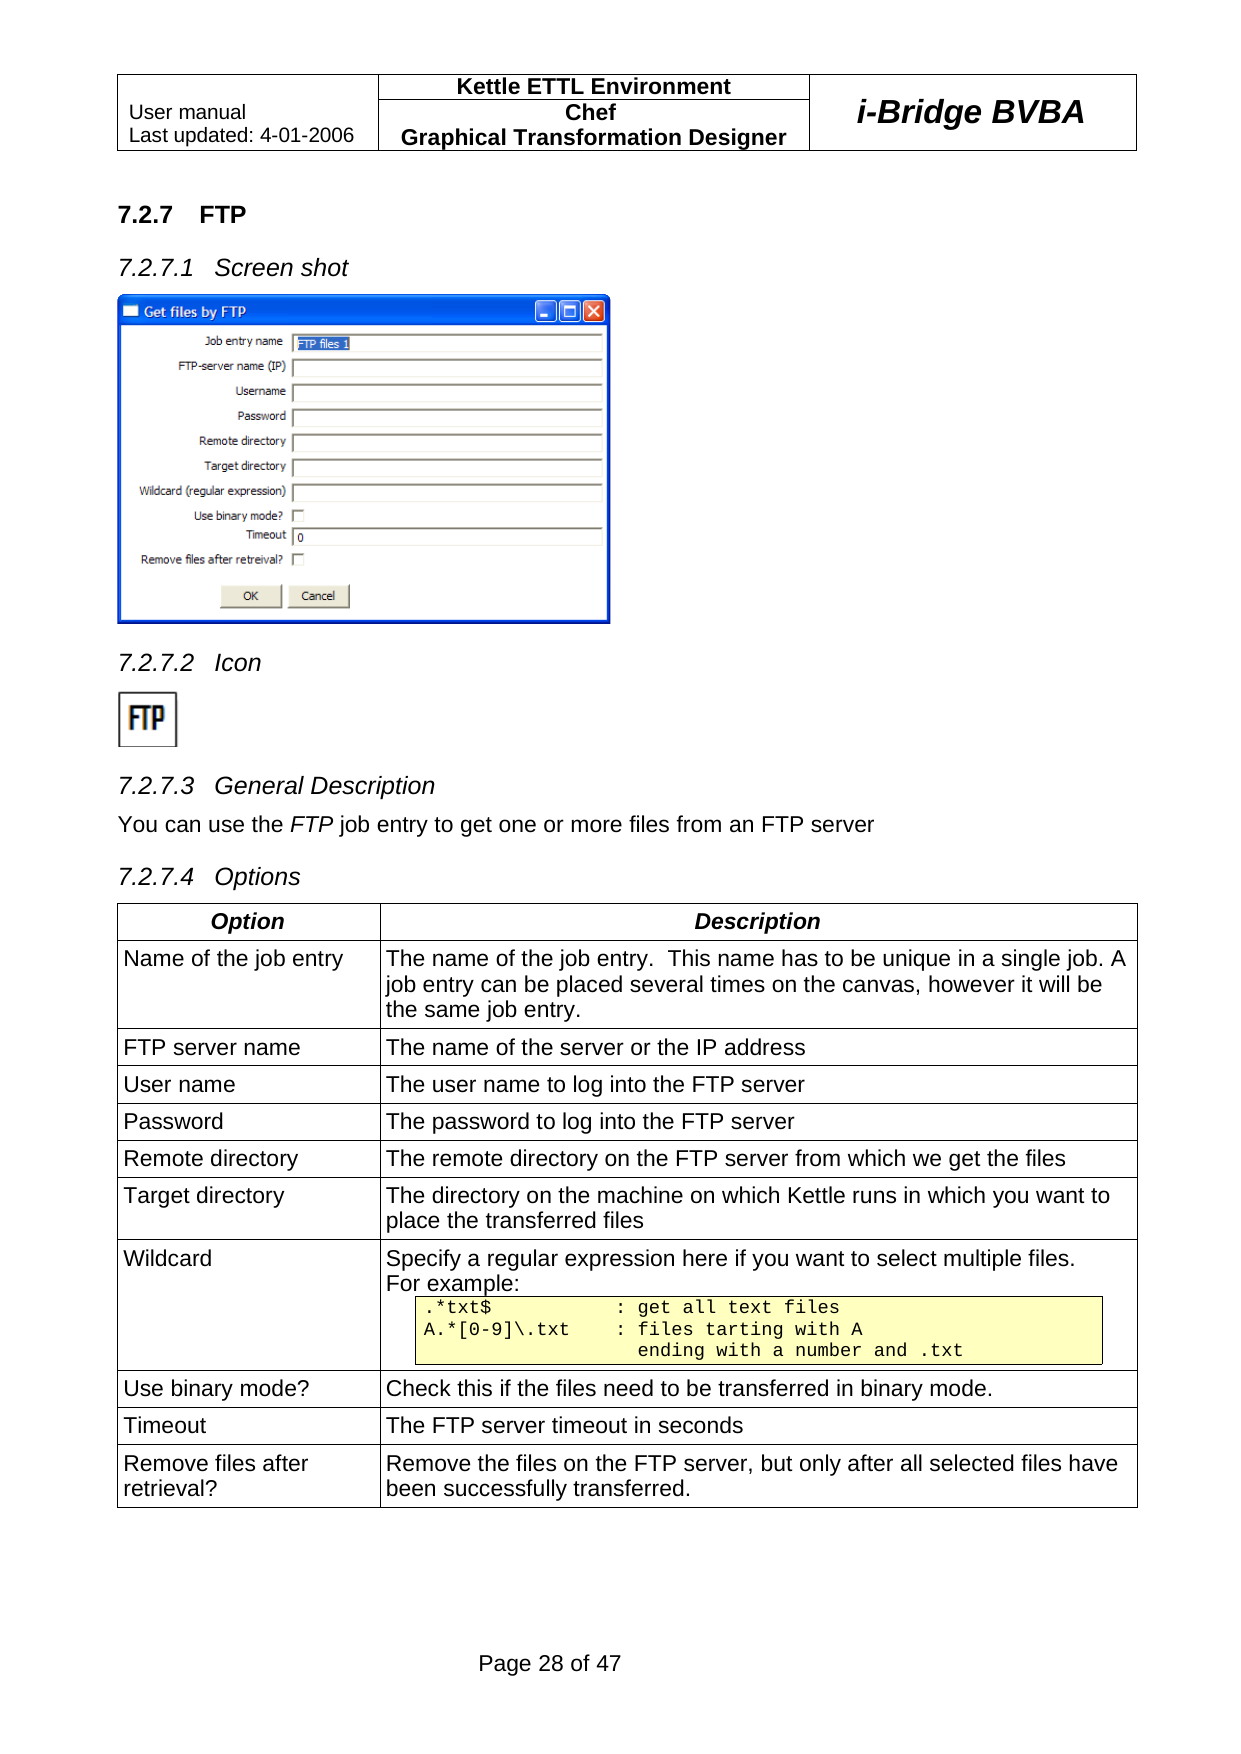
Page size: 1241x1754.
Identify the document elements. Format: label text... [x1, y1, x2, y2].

table_cell FTP server name [118, 1029, 380, 1065]
table_cell Check this if the files need to be transferred in binary mode. [381, 1371, 1137, 1407]
table_cell Password [118, 1104, 380, 1140]
table_cell The remote directory on the FTP server from which we get the files [381, 1141, 1137, 1177]
table_cell The directory on the machine on which Kettle runs in which you want to place the transferred files [381, 1178, 1137, 1239]
table_cell Remove the files on the FTP server, but only after all selected files have been successfully transferred. [381, 1445, 1137, 1507]
table_header Option [118, 904, 380, 940]
table_header Description [381, 904, 1137, 940]
table_cell Target directory [118, 1178, 380, 1239]
table_cell The name of the server or the IP address [381, 1029, 1137, 1065]
picture [117, 294, 611, 624]
table_cell Remove files after retrieval? [118, 1445, 380, 1507]
table_cell The user name to log into the FTP server [381, 1066, 1137, 1103]
table_cell Specify a regular expression here if you want to select multiple files. For example: .*txt$ : get all text files A.*[0-9]\.txt : files tarting with A ending with a number and .txt [381, 1240, 1137, 1370]
table_cell User name [118, 1066, 380, 1103]
table_cell Remote directory [118, 1141, 380, 1177]
table_cell The name of the job entry. This name has to be unique in a single job. A job entry can be placed several times on the canvas, however it will be the same job entry. [381, 941, 1137, 1028]
table_cell Use binary mode? [118, 1371, 380, 1407]
table_cell The FTP server timeout in seconds [381, 1408, 1137, 1444]
subtitle FTP [117, 201, 1137, 229]
subtitle Options [117, 863, 1137, 891]
text You can use the FTP job entry to get one or more files from an FTP server [117, 812, 1137, 838]
table_cell Wildcard [118, 1240, 380, 1370]
subtitle Icon [117, 649, 1137, 677]
table_cell Name of the job entry [118, 941, 380, 1028]
table_cell The password to log into the FTP server [381, 1104, 1137, 1140]
subtitle Screen shot [117, 254, 1137, 282]
subtitle General Description [117, 772, 1137, 800]
table_cell Timeout [118, 1408, 380, 1444]
